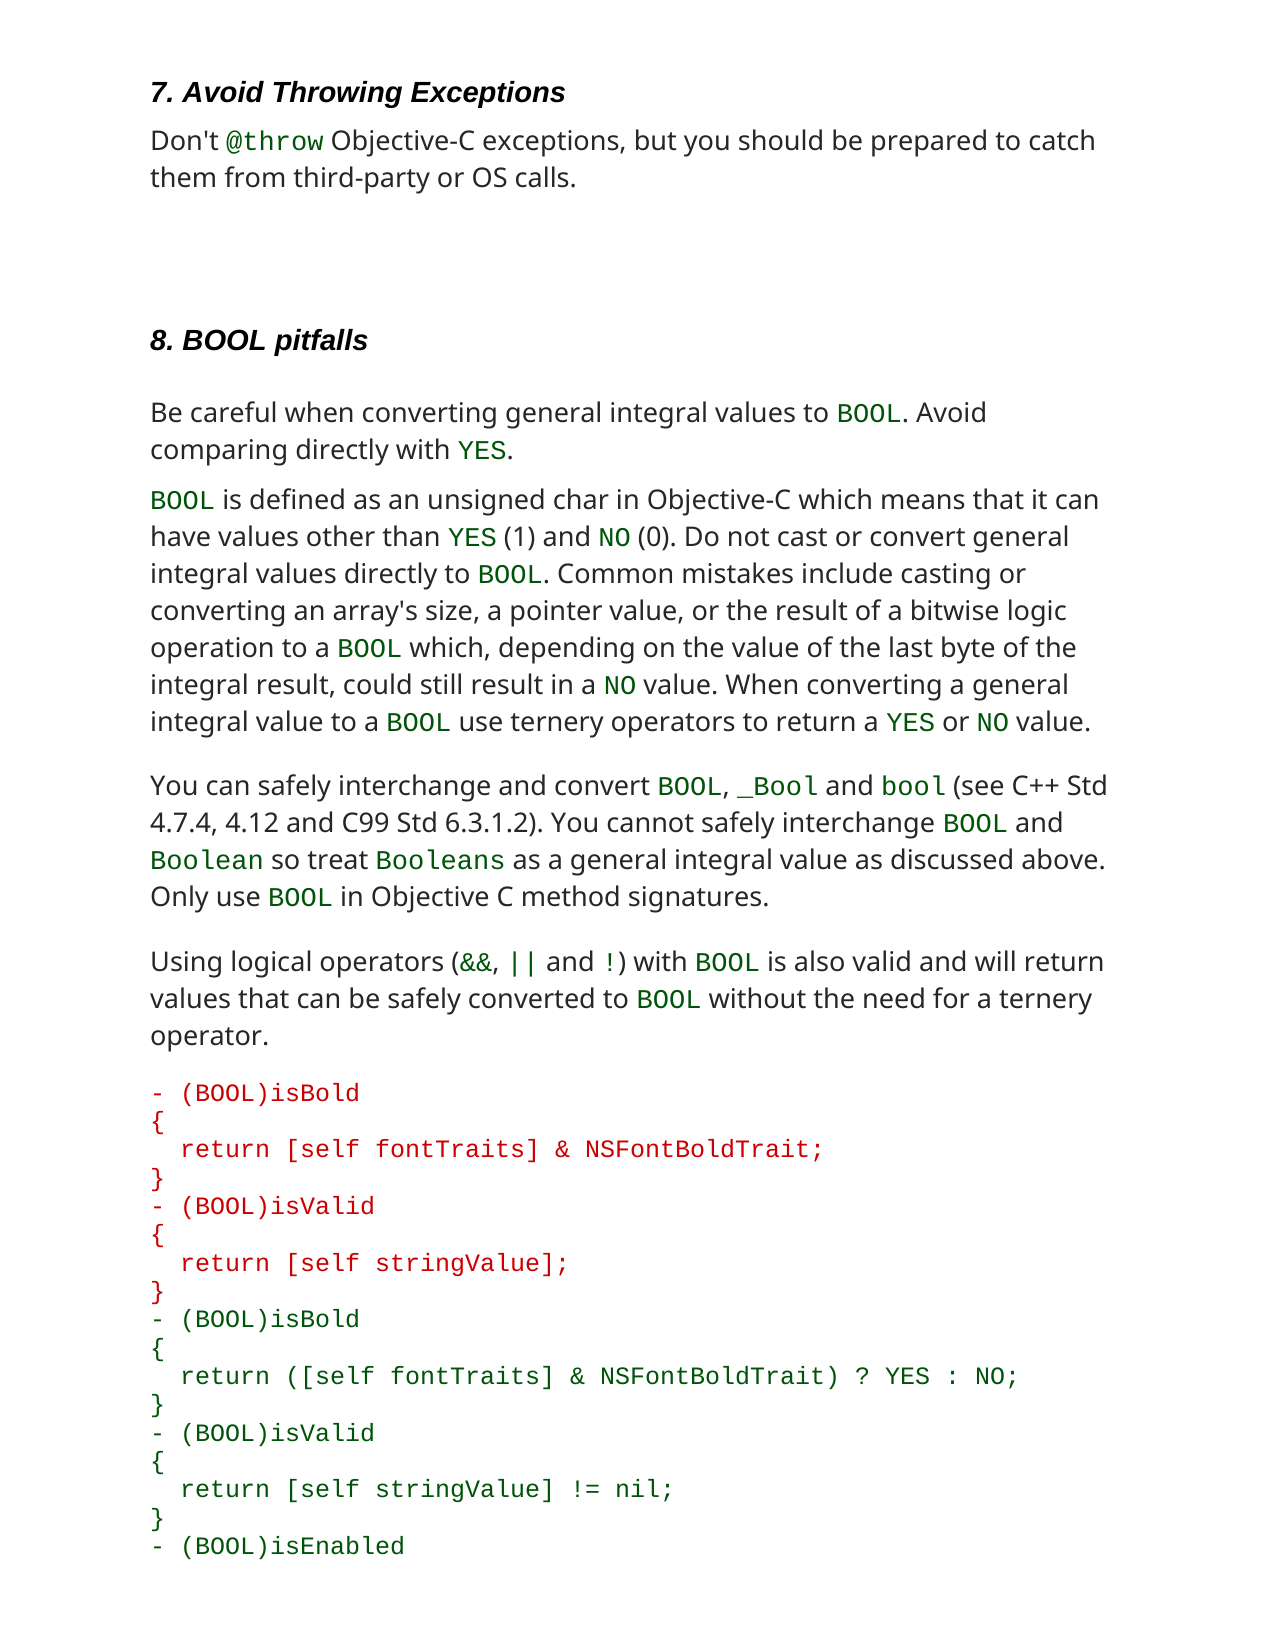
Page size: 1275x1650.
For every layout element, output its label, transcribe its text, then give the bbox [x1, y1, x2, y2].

text - (BOOL)isValid [150, 1193, 1125, 1222]
text - (BOOL)isBold [150, 1307, 1125, 1335]
text BOOL is defined as an unsigned char in Objective-C which means that it can have values other than YES (1) and NO (0). Do not cast or convert general integral values directly to BOOL. Common mistakes include casting or converting an array's size, a pointer value, or the result of a bitwise logic operation to a BOOL which, depending on the value of the last byte of the integral result, could still result in a NO value. When converting a general integral value to a BOOL use ternery operators to return a YES or NO value. [150, 480, 1125, 739]
text } [150, 1505, 1125, 1533]
text } [150, 1278, 1125, 1307]
subtitle 7. Avoid Throwing Exceptions [150, 75, 1125, 108]
text return [self fontTraits] & NSFontBoldTrait; [150, 1137, 1125, 1165]
text - (BOOL)isEnabled [150, 1533, 1125, 1562]
text Using logical operators (&&, || and !) with BOOL is also valid and will return values that can be safely converted to BOOL without the need for a ternery operator. [150, 942, 1125, 1053]
text } [150, 1392, 1125, 1420]
text { [150, 1108, 1125, 1137]
text { [150, 1335, 1125, 1363]
subtitle 8. BOOL pitfalls [150, 322, 1125, 356]
text { [150, 1448, 1125, 1477]
text { [150, 1222, 1125, 1250]
text You can safely interchange and convert BOOL, _Bool and bool (see C++ Std 4.7.4, 4.12 and C99 Std 6.3.1.2). You cannot safely interchange BOOL and Boolean so treat Booleans as a general integral value as discussed above. Only use BOOL in Objective C method signatures. [150, 767, 1125, 915]
text Be careful when converting general integral values to BOOL. Avoid comparing directly with YES. [150, 393, 1125, 468]
text - (BOOL)isBold [150, 1080, 1125, 1108]
text return [self stringValue]; [150, 1250, 1125, 1278]
text return ([self fontTraits] & NSFontBoldTrait) ? YES : NO; [150, 1363, 1125, 1392]
text } [150, 1165, 1125, 1193]
text return [self stringValue] != nil; [150, 1477, 1125, 1505]
text - (BOOL)isValid [150, 1420, 1125, 1448]
text Don't @throw Objective-C exceptions, but you should be prepared to catch them from third-party or OS calls. [150, 121, 1125, 195]
